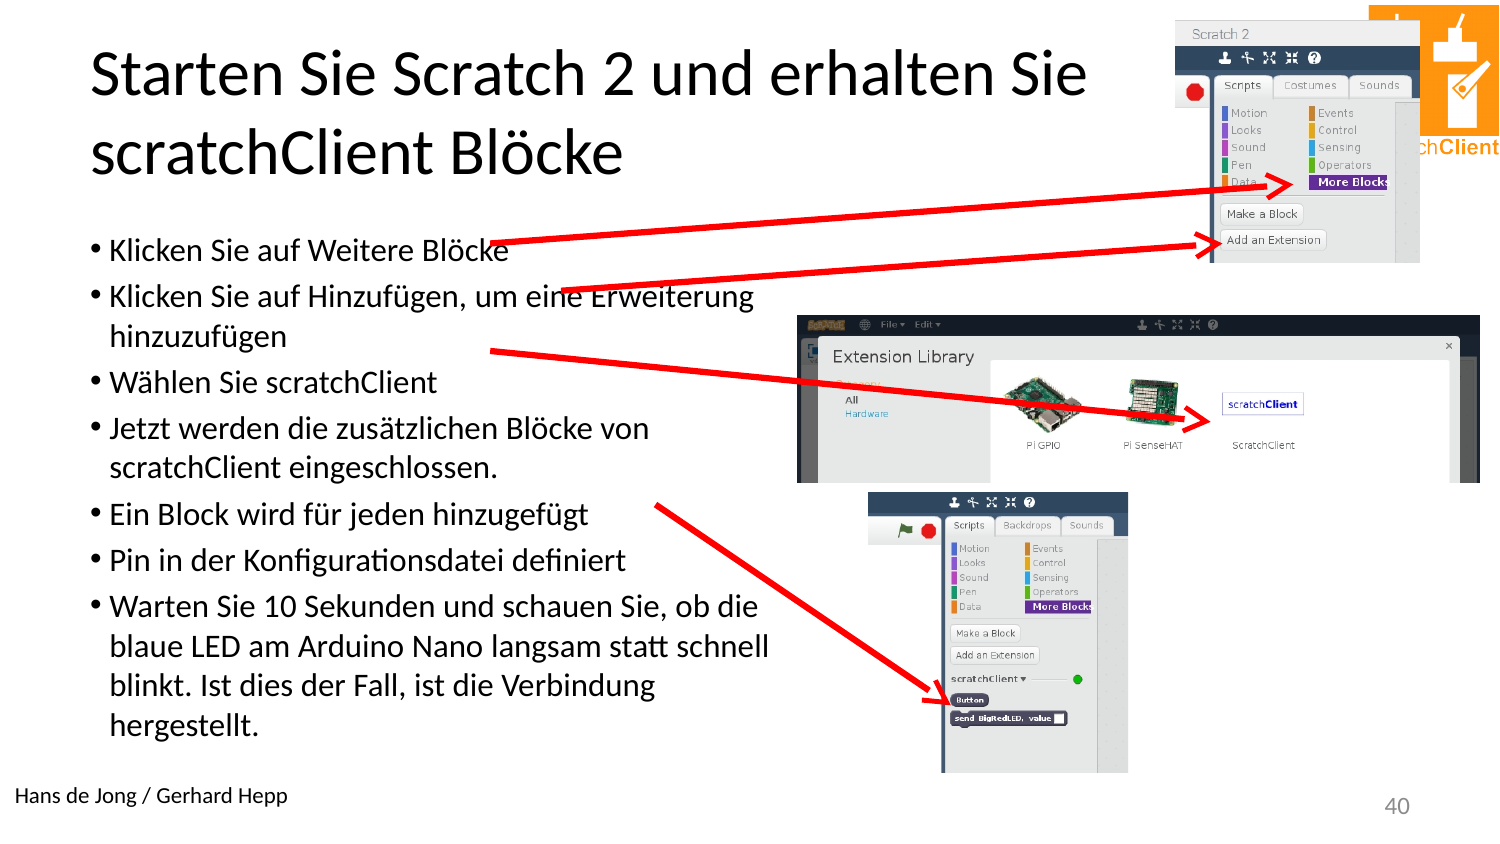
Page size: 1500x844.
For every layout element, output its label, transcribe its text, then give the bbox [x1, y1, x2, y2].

picture [1175, 5, 1500, 263]
title Starten Sie Scratch 2 und erhalten Sie scratchClient Blöcke [75, 20, 1175, 198]
picture [798, 315, 1480, 483]
slide_number [1340, 782, 1425, 827]
list Klicken Sie auf Weitere Blöcke Klicken Sie auf Hinzufügen, um eine Erweiterung hinzuzufügen Wählen Sie scratchClient Jetzt werden die zusätzlichen Blöcke von scratchClient eingeschlossen. Ein Block wird für jeden hinzugefügt Pin in der Konfigurationsdatei definiert Warten Sie 10 Sekunden und schauen Sie, ob die blaue LED am Arduino Nano langsam statt schnell blinkt. Ist dies der Fall, ist die Verbindung hergestellt. [75, 221, 798, 754]
picture [868, 492, 1129, 773]
